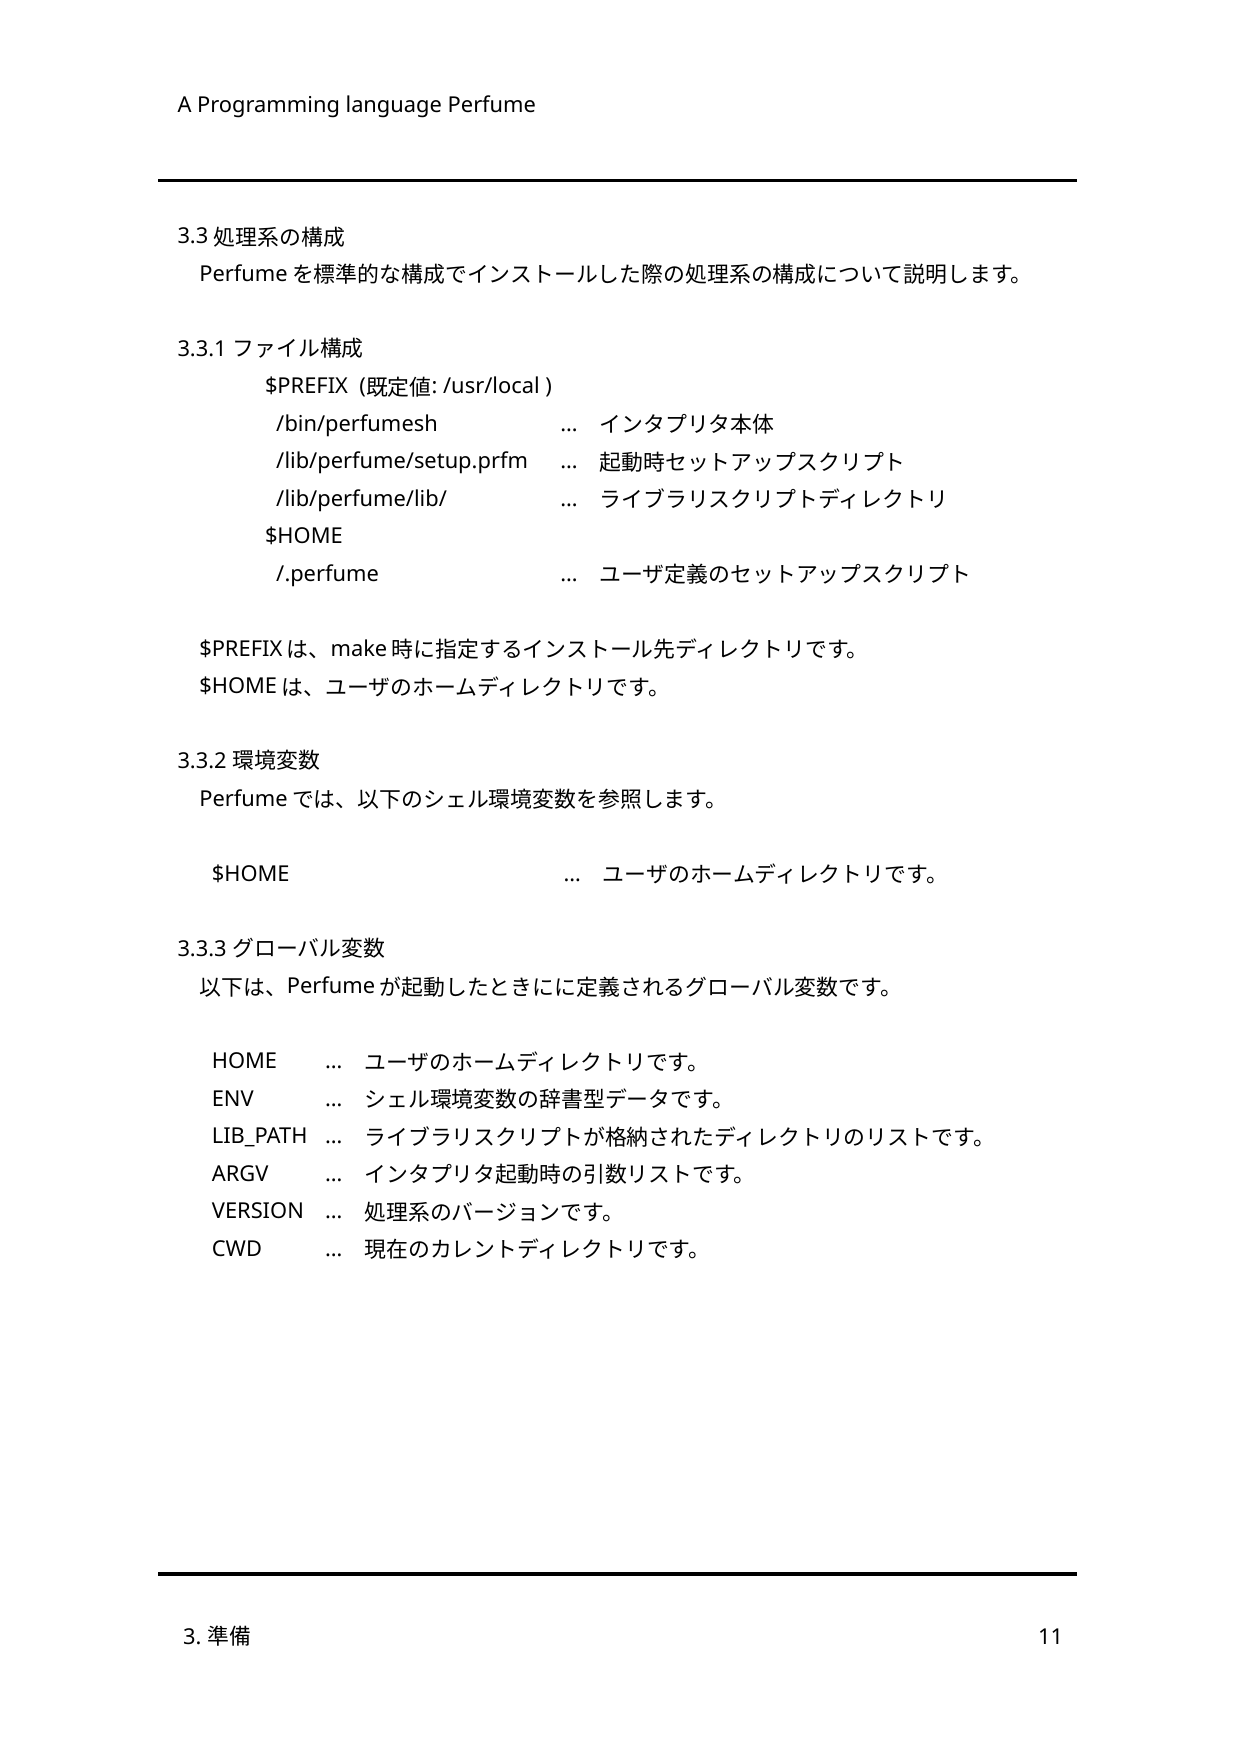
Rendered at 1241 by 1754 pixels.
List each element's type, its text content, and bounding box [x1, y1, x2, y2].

text /bin/perfumesh … インタプリタ本体 [265, 404, 1063, 442]
subtitle 3.3.1 ファイル構成 [177, 329, 1063, 367]
text Perfumeを標準的な構成でインストールした際の処理系の構成について説明します。 [177, 254, 1063, 292]
text $PREFIX (既定値: /usr/local ) [265, 367, 1063, 404]
text $HOME [265, 517, 1063, 554]
text /lib/perfume/lib/ … ライブラリスクリプトディレクトリ [265, 479, 1063, 517]
text VERSION … 処理系のバージョンです。 [177, 1192, 1063, 1229]
text 以下は、Perfumeが起動したときにに定義されるグローバル変数です。 [177, 967, 1063, 1004]
text ARGV … インタプリタ起動時の引数リストです。 [177, 1154, 1063, 1192]
text Perfumeでは、以下のシェル環境変数を参照します。 [177, 779, 1063, 817]
subtitle 3.3.3 グローバル変数 [177, 929, 1063, 967]
text $PREFIXは、make時に指定するインストール先ディレクトリです。 [177, 629, 1063, 667]
text /lib/perfume/setup.prfm … 起動時セットアップスクリプト [265, 442, 1063, 479]
subtitle 3.3 処理系の構成 [177, 217, 1063, 254]
text /.perfume … ユーザ定義のセットアップスクリプト [265, 554, 1063, 592]
text LIB_PATH … ライブラリスクリプトが格納されたディレクトリのリストです。 [177, 1117, 1063, 1154]
subtitle 3.3.2 環境変数 [177, 742, 1063, 779]
text $HOME … ユーザのホームディレクトリです。 [177, 854, 1063, 892]
text HOME … ユーザのホームディレクトリです。 [177, 1042, 1063, 1079]
text $HOMEは、ユーザのホームディレクトリです。 [177, 667, 1063, 704]
text ENV … シェル環境変数の辞書型データです。 [177, 1079, 1063, 1117]
text CWD … 現在のカレントディレクトリです。 [177, 1229, 1063, 1267]
